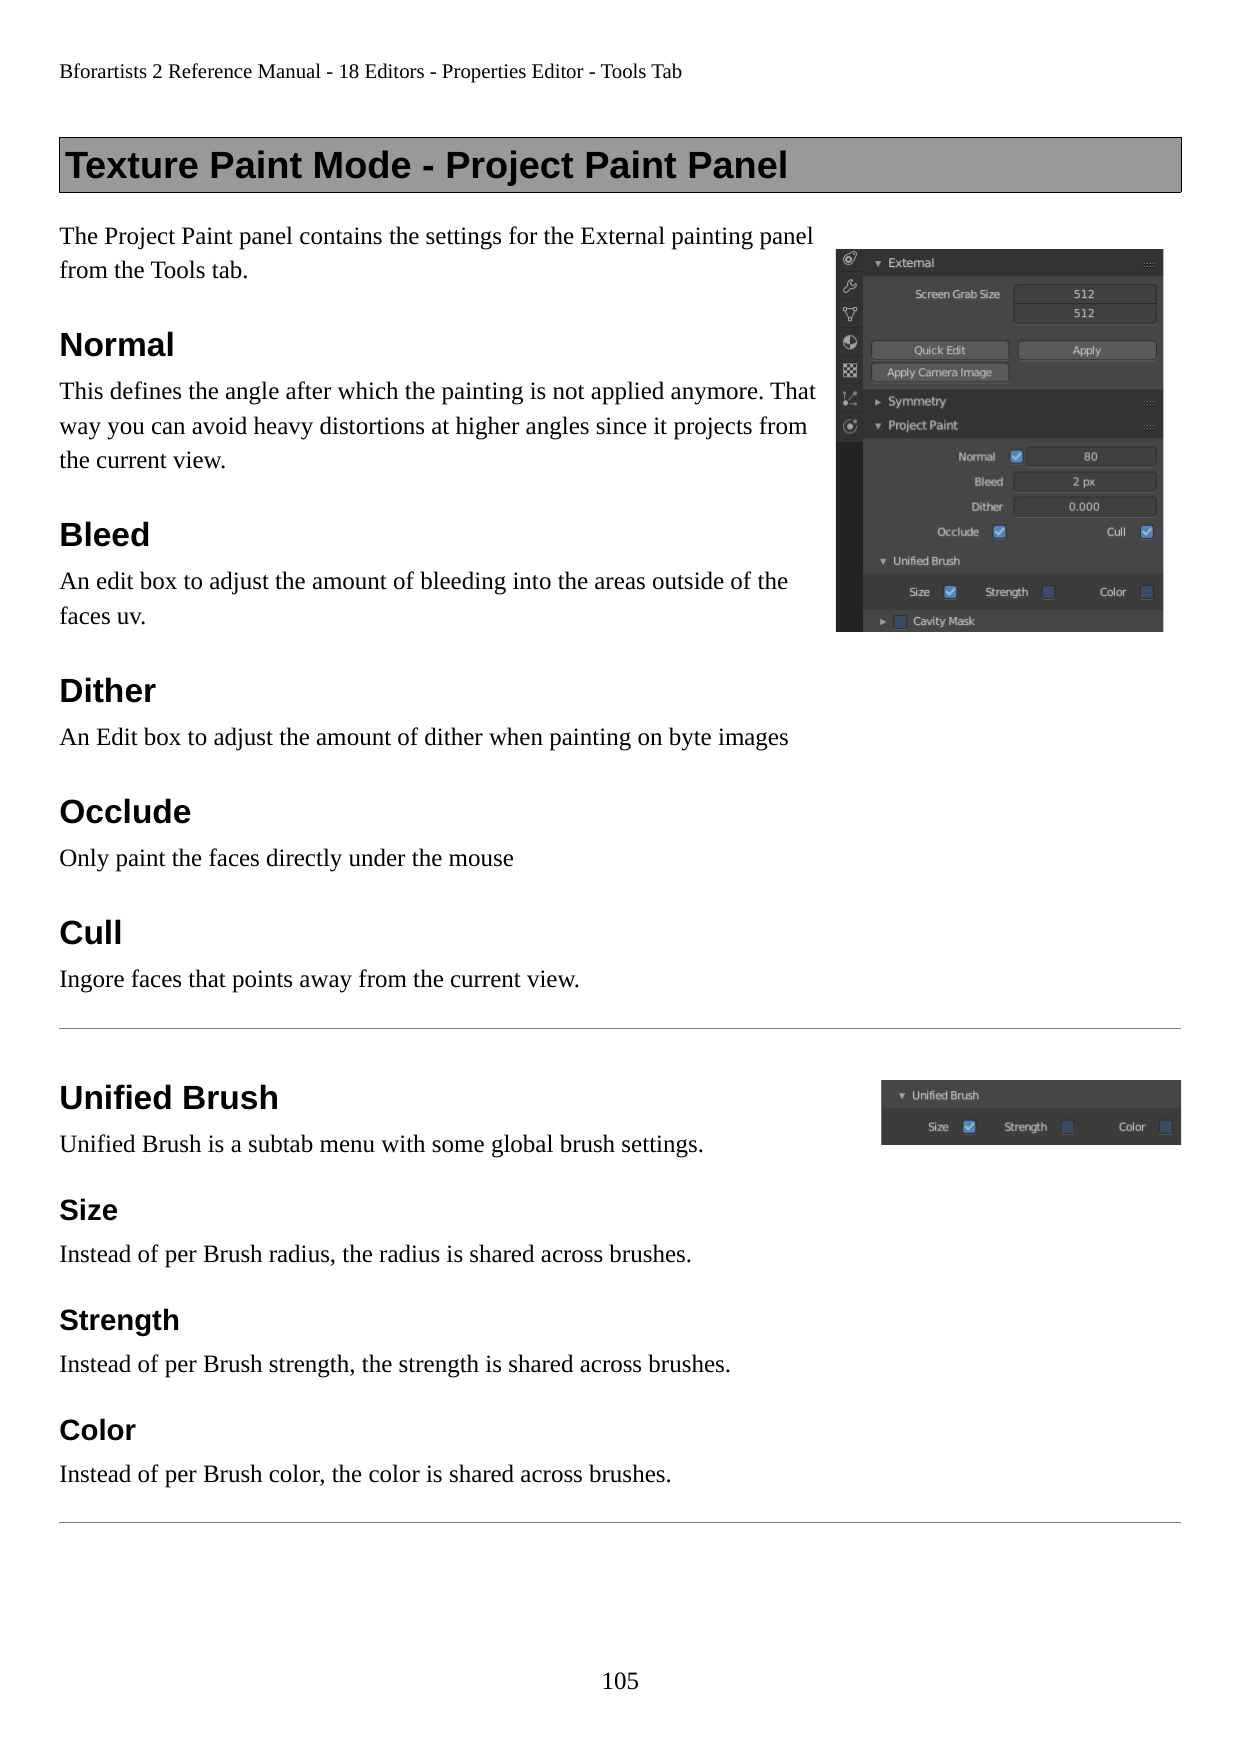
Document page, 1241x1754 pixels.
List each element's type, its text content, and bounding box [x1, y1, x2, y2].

picture [835, 249, 1164, 632]
text The Project Paint panel contains the settings for the External painting panel from the Tools tab. [59, 221, 1181, 284]
text Instead of per Brush color, the color is shared across brushes. [59, 1459, 1181, 1487]
subtitle Occlude [59, 792, 1181, 830]
subtitle Unified Brush [59, 1078, 1181, 1117]
text Ingore faces that points away from the current view. [59, 964, 1181, 993]
text Instead of per Brush strength, the strength is shared across brushes. [59, 1349, 1181, 1378]
subtitle [1164, 515, 1181, 554]
text An Edit box to adjust the amount of dither when painting on byte images [59, 722, 1181, 751]
subtitle Color [59, 1412, 1181, 1446]
subtitle Normal [59, 325, 835, 364]
subtitle Dither [59, 671, 1181, 709]
subtitle [1164, 325, 1181, 364]
text Instead of per Brush radius, the radius is shared across brushes. [59, 1239, 1181, 1268]
text Only paint the faces directly under the mouse [59, 843, 1181, 872]
picture [881, 1080, 1182, 1145]
subtitle Size [59, 1193, 1181, 1226]
table_header Texture Paint Mode - Project Paint Panel [60, 138, 1181, 192]
subtitle Bleed [59, 515, 835, 554]
text Unified Brush is a subtab menu with some global brush settings. [59, 1129, 1181, 1158]
text An edit box to adjust the amount of bleeding into the areas outside of the faces uv. [59, 566, 835, 629]
subtitle Cull [59, 913, 1181, 951]
text This defines the angle after which the painting is not applied anymore. That way you can avoid heavy distortions at higher angles since it projects from the current view. [59, 376, 835, 474]
subtitle Strength [59, 1303, 1181, 1336]
